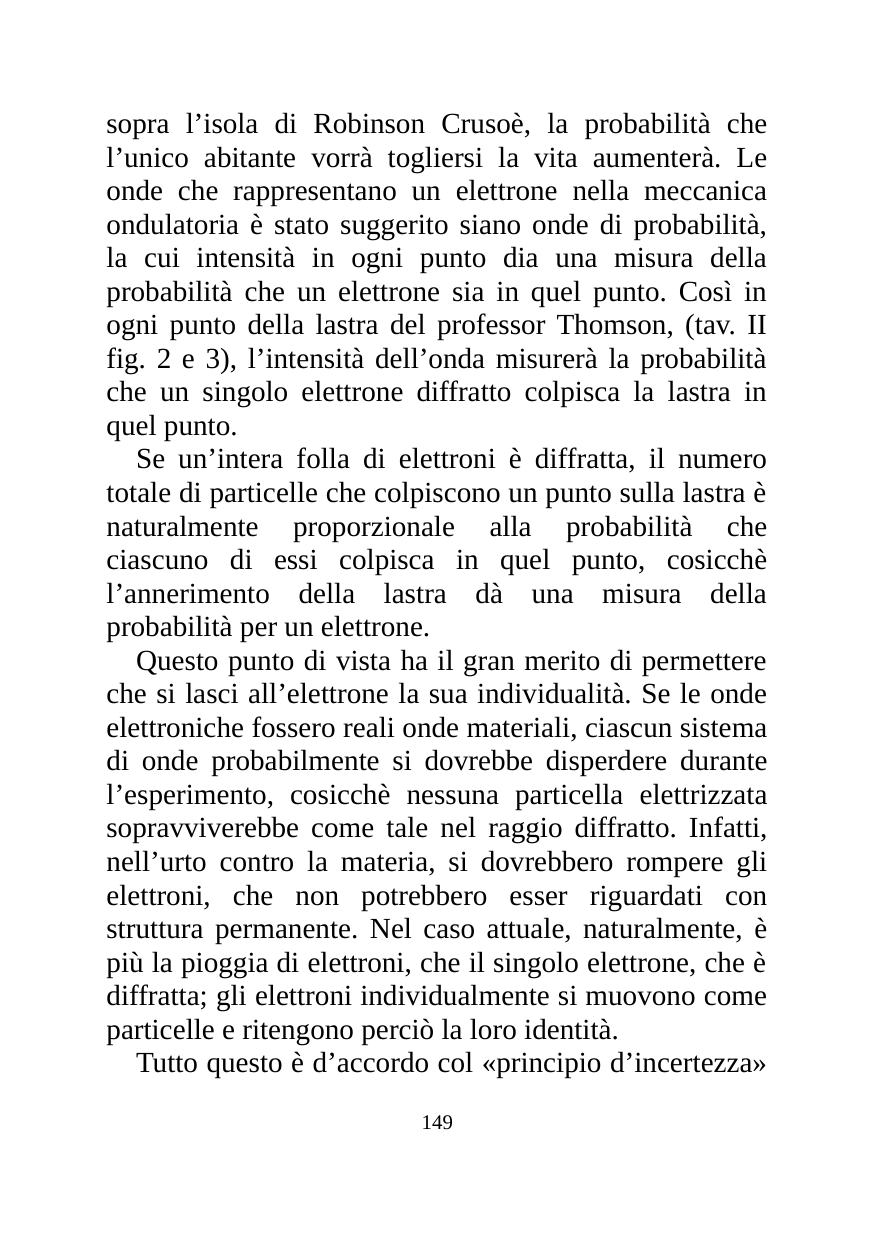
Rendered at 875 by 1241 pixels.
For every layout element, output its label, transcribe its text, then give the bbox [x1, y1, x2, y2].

text Tutto questo è d’accordo col «principio d’incertezza» [106, 1045, 768, 1079]
text Questo punto di vista ha il gran merito di permettere che si lasci all’elettrone la sua individualità. Se le onde elettroniche fossero reali onde materiali, ciascun sistema di onde probabilmente si dovrebbe disperdere durante l’esperimento, cosicchè nessuna particella elettrizzata sopravviverebbe come tale nel raggio diffratto. Infatti, nell’urto contro la materia, si dovrebbero rompere gli elettroni, che non potrebbero esser riguardati con struttura permanente. Nel caso attuale, naturalmente, è più la pioggia di elettroni, che il singolo elettrone, che è diffratta; gli elettroni individualmente si muovono come particelle e ritengono perciò la loro identità. [106, 643, 768, 1045]
text Se un’intera folla di elettroni è diffratta, il numero totale di particelle che colpiscono un punto sulla lastra è naturalmente proporzionale alla probabilità che ciascuno di essi colpisca in quel punto, cosicchè l’annerimento della lastra dà una misura della probabilità per un elettrone. [106, 442, 768, 643]
text sopra l’isola di Robinson Crusoè, la probabilità che l’unico abitante vorrà togliersi la vita aumenterà. Le onde che rappresentano un elettrone nella meccanica ondulatoria è stato suggerito siano onde di probabilità, la cui intensità in ogni punto dia una misura della probabilità che un elettrone sia in quel punto. Così in ogni punto della lastra del professor Thomson, (tav. II fig. 2 e 3), l’intensità dell’onda misurerà la probabilità che un singolo elettrone diffratto colpisca la lastra in quel punto. [106, 106, 768, 442]
